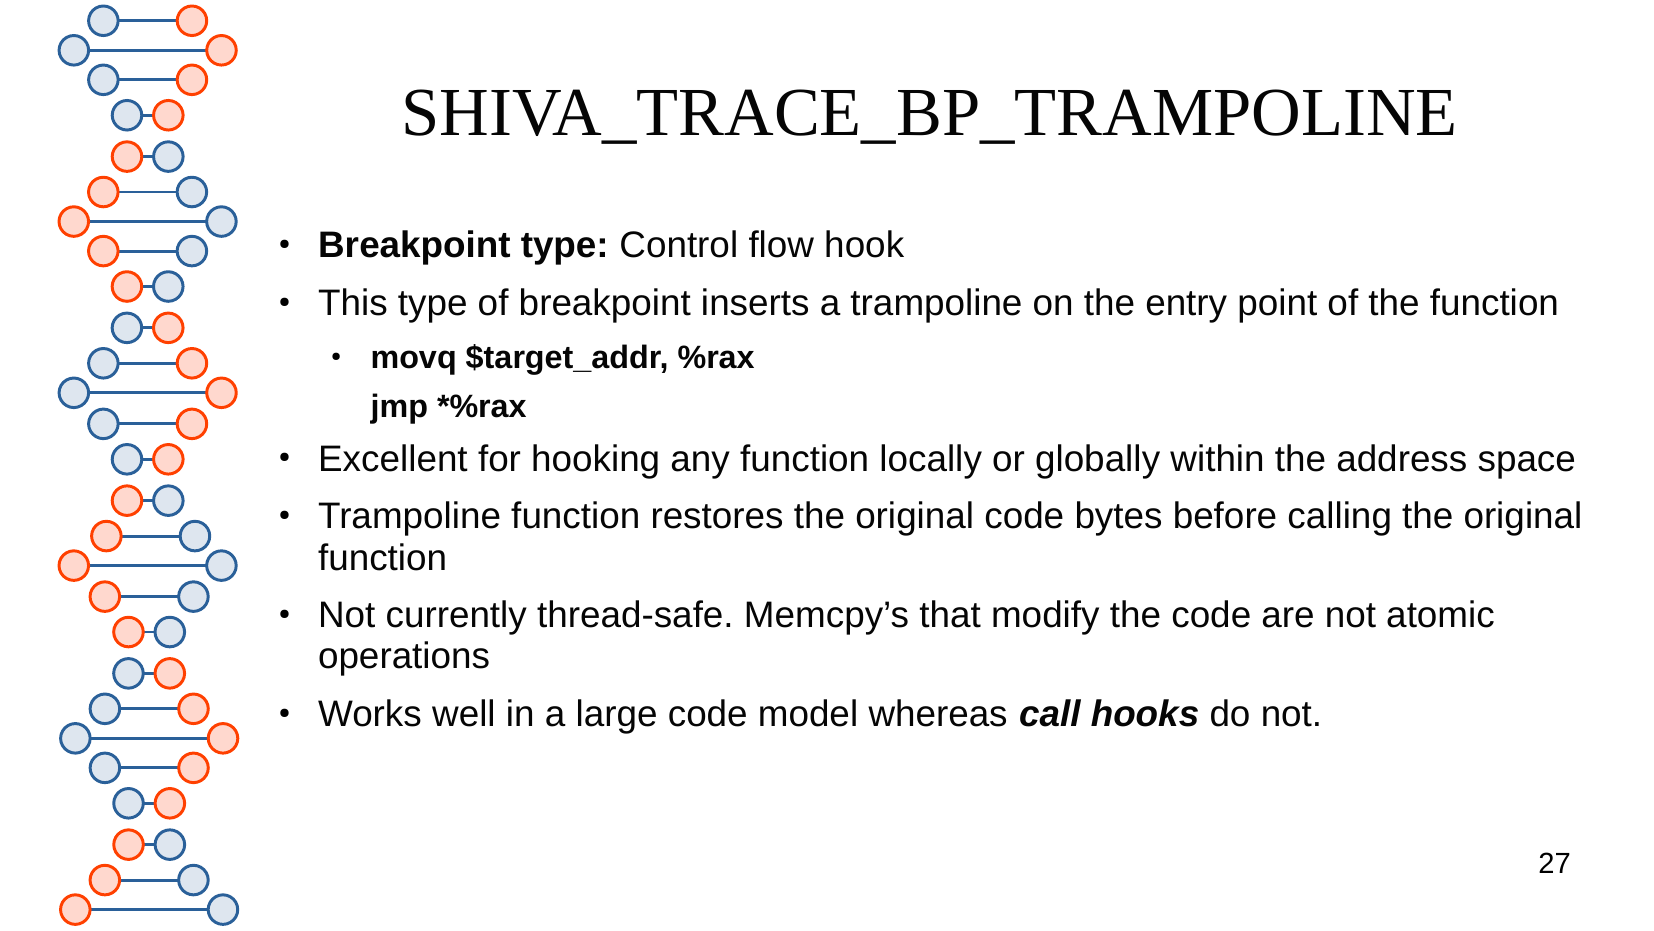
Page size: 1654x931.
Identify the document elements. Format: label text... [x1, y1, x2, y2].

list Breakpoint type: Control flow hook This type of breakpoint inserts a trampoline on the entry point of the function movq $target_addr, %rax jmp *%rax Excellent for hooking any function locally or globally within the address space Trampoline function restores the original code bytes before calling the original function Not currently thread-safe. Memcpy’s that modify the code are not atomic operations Works well in a large code model whereas call hooks do not. [265, 224, 1595, 764]
title SHIVA_TRACE_BP_TRAMPOLINE [265, 35, 1595, 189]
